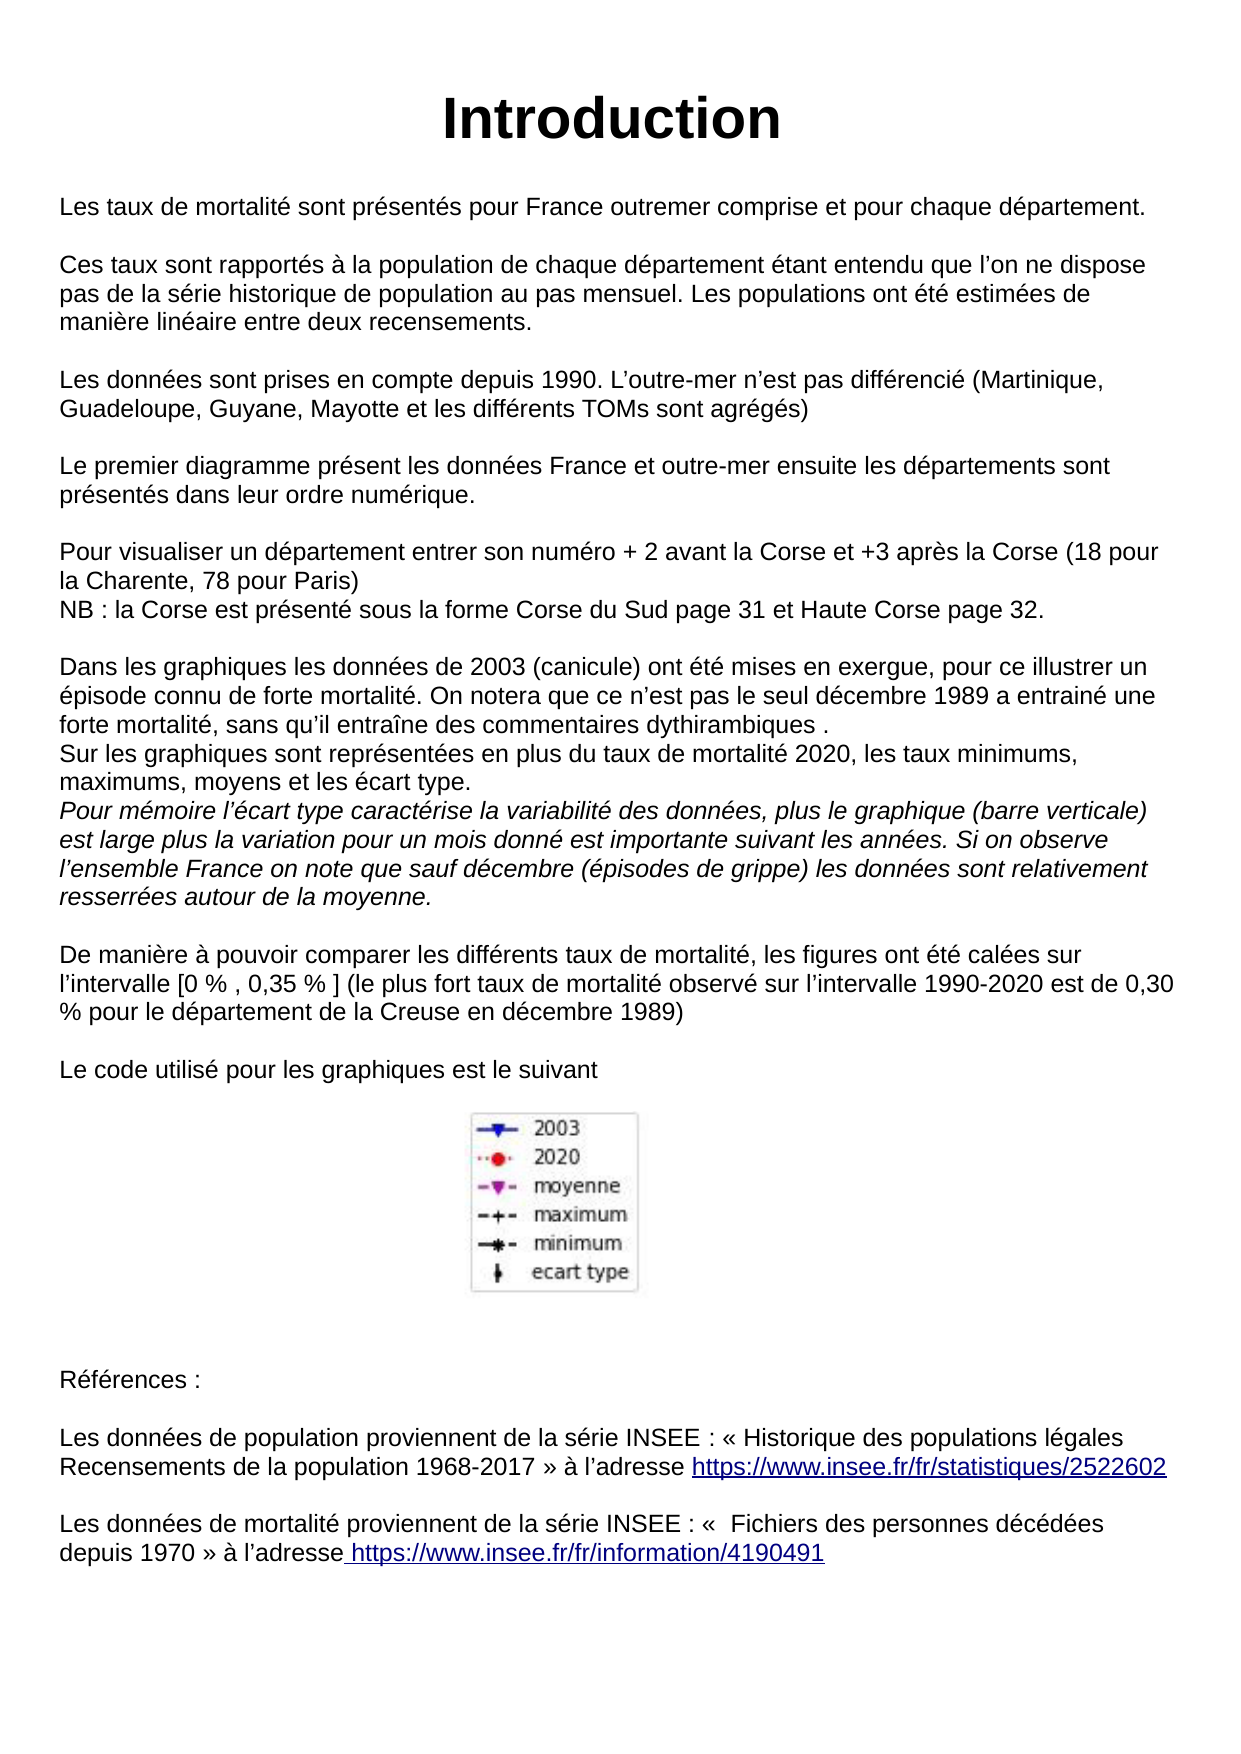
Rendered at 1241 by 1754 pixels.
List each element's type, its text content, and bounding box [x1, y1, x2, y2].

text NB : la Corse est présenté sous la forme Corse du Sud page 31 et Haute Corse page 32. [59, 595, 1181, 624]
text De manière à pouvoir comparer les différents taux de mortalité, les figures ont été calées sur l’intervalle [0 % , 0,35 % ] (le plus fort taux de mortalité observé sur l’intervalle 1990-2020 est de 0,30 % pour le département de la Creuse en décembre 1989) [59, 940, 1181, 1026]
text Dans les graphiques les données de 2003 (canicule) ont été mises en exergue, pour ce illustrer un épisode connu de forte mortalité. On notera que ce n’est pas le seul décembre 1989 a entrainé une forte mortalité, sans qu’il entraîne des commentaires dythirambiques . [59, 652, 1181, 739]
text Le premier diagramme présent les données France et outre-mer ensuite les départements sont présentés dans leur ordre numérique. [59, 451, 1181, 509]
title Introduction [59, 84, 1181, 151]
text Pour visualiser un département entrer son numéro + 2 avant la Corse et +3 après la Corse (18 pour la Charente, 78 pour Paris) [59, 537, 1181, 595]
picture [448, 1111, 670, 1308]
text Le code utilisé pour les graphiques est le suivant [59, 1055, 1181, 1084]
text Références : [59, 1365, 1181, 1394]
text Les données de population proviennent de la série INSEE : « Historique des populations légales Recensements de la population 1968-2017 » à l’adresse https://www.insee.fr/fr/statistiques/2522602 [59, 1423, 1181, 1480]
text Les taux de mortalité sont présentés pour France outremer comprise et pour chaque département. [59, 192, 1181, 221]
text Ces taux sont rapportés à la population de chaque département étant entendu que l’on ne dispose pas de la série historique de population au pas mensuel. Les populations ont été estimées de manière linéaire entre deux recensements. [59, 250, 1181, 336]
text Les données sont prises en compte depuis 1990. L’outre-mer n’est pas différencié (Martinique, Guadeloupe, Guyane, Mayotte et les différents TOMs sont agrégés) [59, 365, 1181, 422]
text Sur les graphiques sont représentées en plus du taux de mortalité 2020, les taux minimums, maximums, moyens et les écart type. [59, 739, 1181, 796]
text Pour mémoire l’écart type caractérise la variabilité des données, plus le graphique (barre verticale) est large plus la variation pour un mois donné est importante suivant les années. Si on observe l’ensemble France on note que sauf décembre (épisodes de grippe) les données sont relativement resserrées autour de la moyenne. [59, 796, 1181, 911]
text Les données de mortalité proviennent de la série INSEE : « Fichiers des personnes décédées depuis 1970 » à l’adresse https://www.insee.fr/fr/information/4190491 [59, 1509, 1181, 1567]
